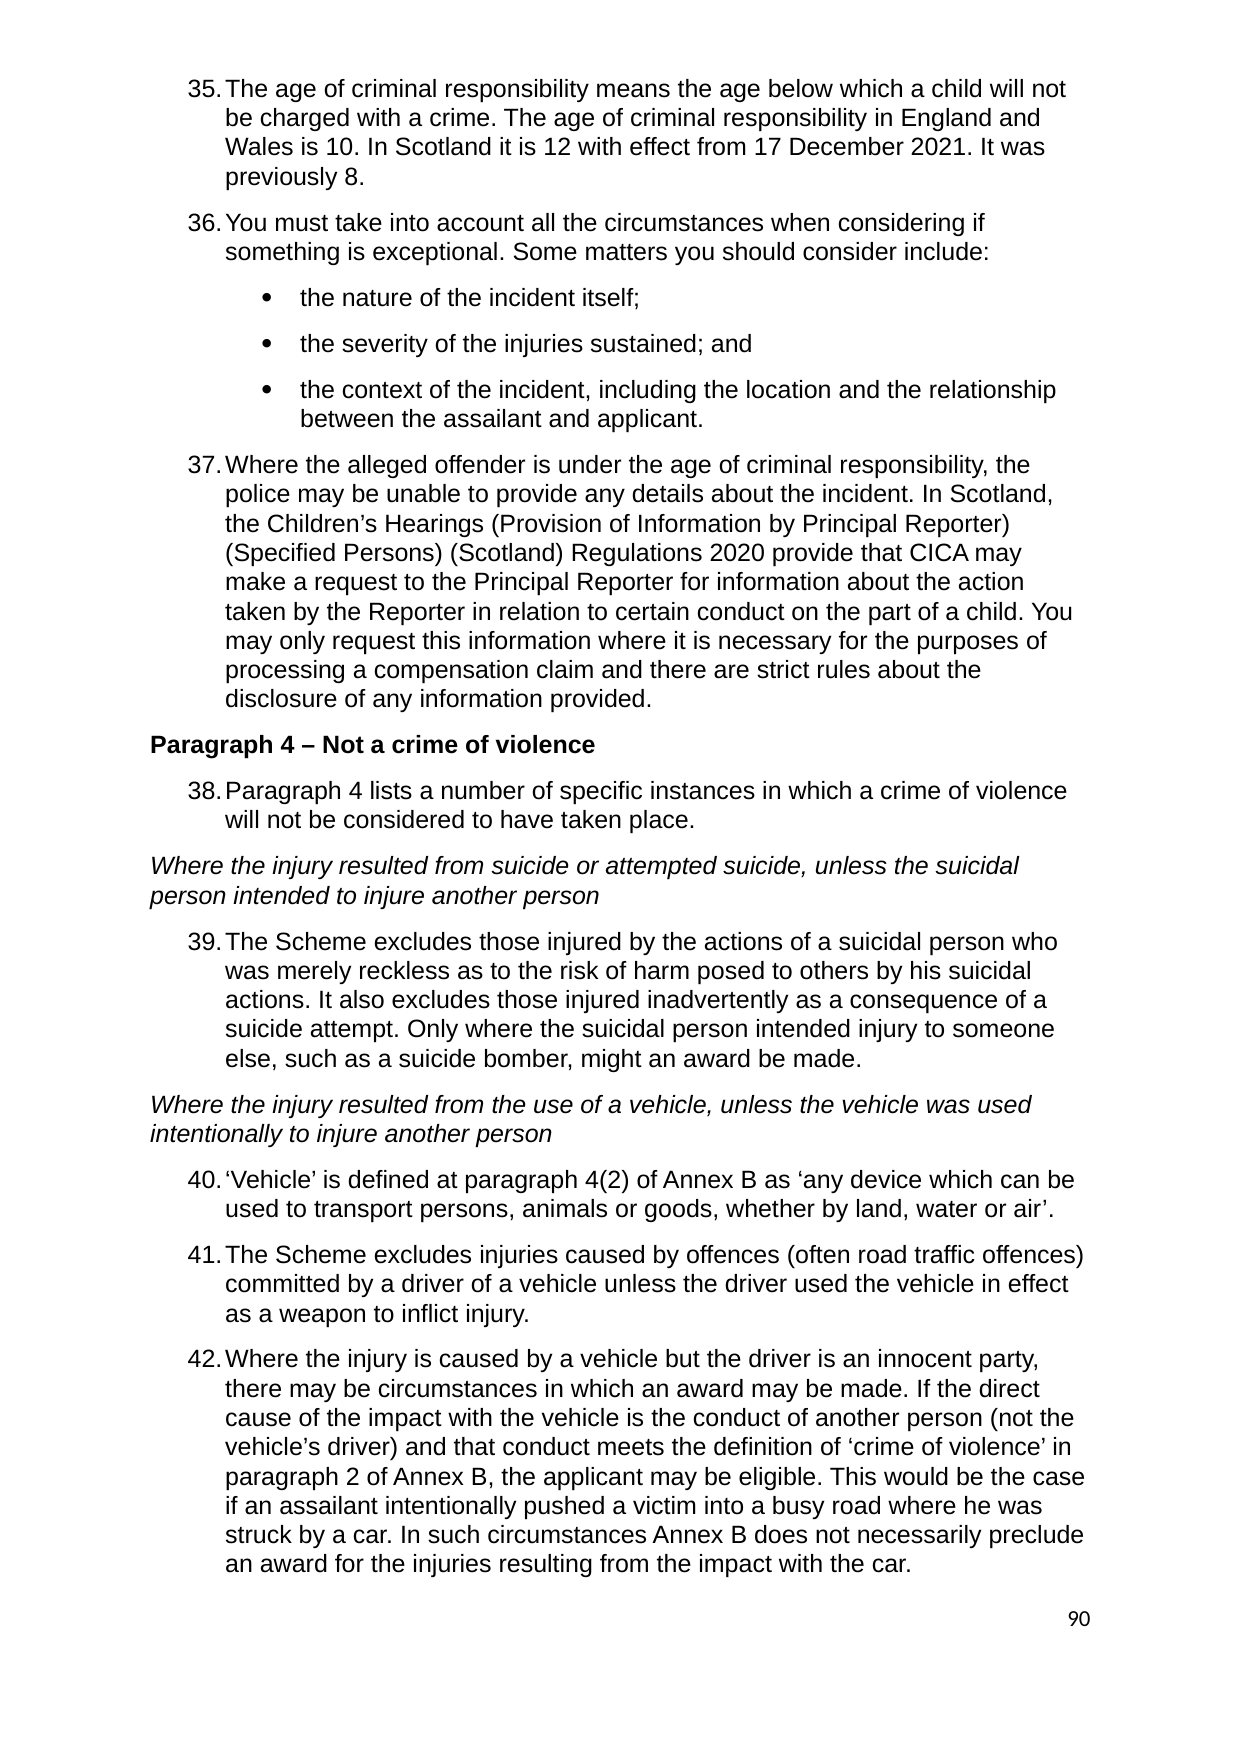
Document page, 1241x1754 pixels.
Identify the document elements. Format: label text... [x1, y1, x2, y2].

text Paragraph 4 – Not a crime of violence [150, 730, 1090, 759]
list Paragraph 4 lists a number of specific instances in which a crime of violence will not be considered to have taken place. [187, 776, 1090, 834]
list Where the alleged offender is under the age of criminal responsibility, the police may be unable to provide any details about the incident. In Scotland, the Children’s Hearings (Provision of Information by Principal Reporter) (Specified Persons) (Scotland) Regulations 2020 provide that CICA may make a request to the Principal Reporter for information about the action taken by the Reporter in relation to certain conduct on the part of a child. You may only request this information where it is necessary for the purposes of processing a compensation claim and there are strict rules about the disclosure of any information provided. [187, 450, 1090, 713]
list the severity of the injuries sustained; and [262, 329, 1090, 358]
list The age of criminal responsibility means the age below which a child will not be charged with a crime. The age of criminal responsibility in England and Wales is 10. In Scotland it is 12 with effect from 17 December 2021. It was previously 8. [187, 74, 1090, 190]
list The Scheme excludes those injured by the actions of a suicidal person who was merely reckless as to the risk of harm posed to others by his suicidal actions. It also excludes those injured inadvertently as a consequence of a suicide attempt. Only where the suicidal person intended injury to someone else, such as a suicide bomber, might an award be made. [187, 927, 1090, 1072]
list the context of the incident, including the location and the relationship between the assailant and applicant. [262, 375, 1090, 433]
text Where the injury resulted from suicide or attempted suicide, unless the suicidal person intended to injure another person [150, 851, 1090, 909]
list You must take into account all the circumstances when considering if something is exceptional. Some matters you should consider include: [187, 207, 1090, 266]
list Where the injury is caused by a vehicle but the driver is an innocent party, there may be circumstances in which an award may be made. If the direct cause of the impact with the vehicle is the conduct of another person (not the vehicle’s driver) and that conduct meets the definition of ‘crime of violence’ in paragraph 2 of Annex B, the applicant may be eligible. This would be the case if an assailant intentionally pushed a victim into a busy road where he was struck by a car. In such circumstances Annex B does not necessarily preclude an award for the injuries resulting from the impact with the car. [187, 1344, 1090, 1578]
list The Scheme excludes injuries caused by offences (often road traffic offences) committed by a driver of a vehicle unless the driver used the vehicle in effect as a weapon to inflict injury. [187, 1240, 1090, 1327]
text Where the injury resulted from the use of a vehicle, unless the vehicle was used intentionally to injure another person [150, 1089, 1090, 1148]
list the nature of the incident itself; [262, 283, 1090, 312]
list ‘Vehicle’ is defined at paragraph 4(2) of Annex B as ‘any device which can be used to transport persons, animals or goods, whether by land, water or air’. [187, 1165, 1090, 1223]
